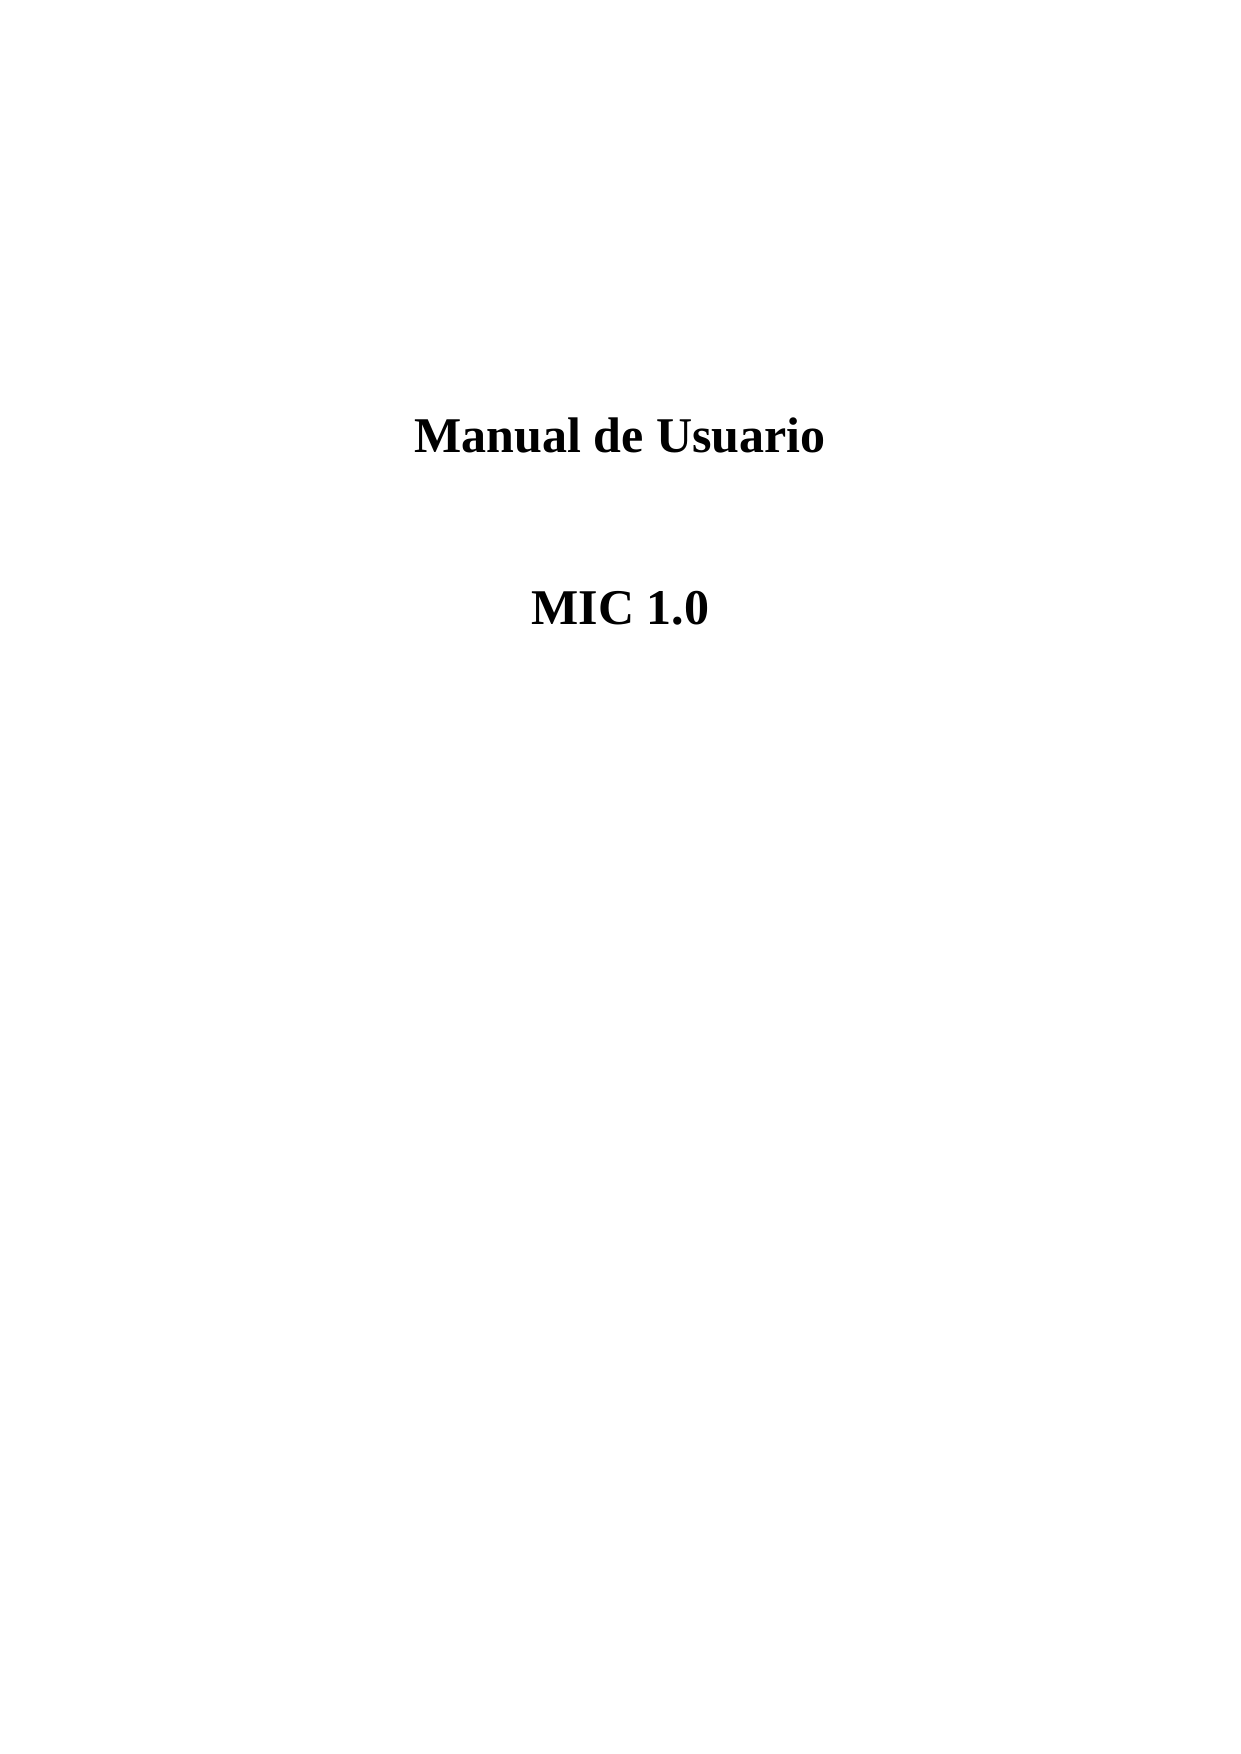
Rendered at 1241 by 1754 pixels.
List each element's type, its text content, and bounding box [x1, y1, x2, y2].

text Manual de Usuario [118, 406, 1122, 463]
text MIC 1.0 [118, 578, 1122, 636]
